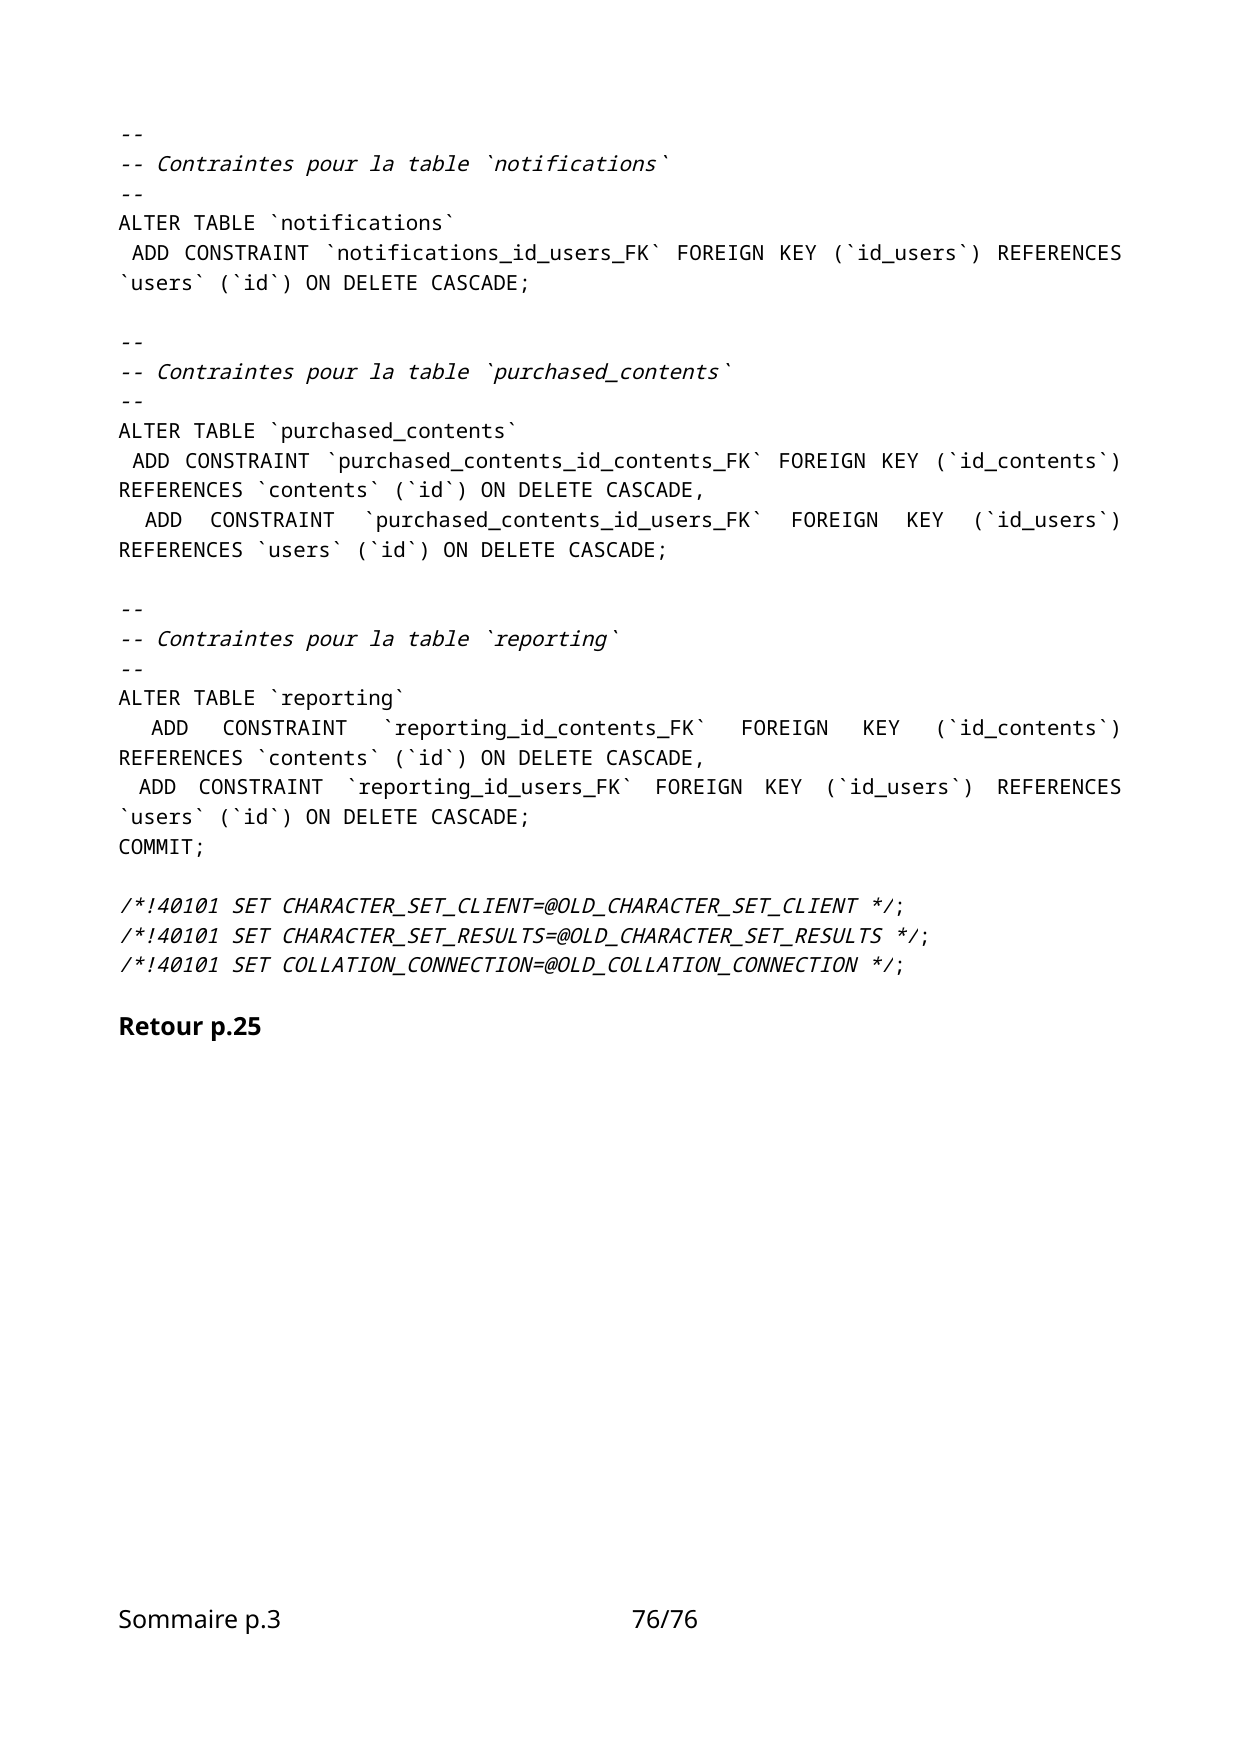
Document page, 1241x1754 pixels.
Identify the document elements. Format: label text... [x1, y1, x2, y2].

text -- Contraintes pour la table `reporting` [118, 623, 1122, 652]
text -- [118, 385, 1122, 415]
text -- Contraintes pour la table `purchased_contents` [118, 356, 1122, 385]
text /*!40101 SET CHARACTER_SET_RESULTS=@OLD_CHARACTER_SET_RESULTS */; [118, 920, 1122, 949]
text Retour p.21 [118, 1009, 1122, 1043]
text ADD CONSTRAINT `purchased_contents_id_contents_FK` FOREIGN KEY (`id_contents`) REFERENCES `contents` (`id`) ON DELETE CASCADE, [118, 445, 1122, 504]
text ADD CONSTRAINT `purchased_contents_id_users_FK` FOREIGN KEY (`id_users`) REFERENCES `users` (`id`) ON DELETE CASCADE; [118, 504, 1122, 563]
text COMMIT; [118, 831, 1122, 860]
text ADD CONSTRAINT `reporting_id_contents_FK` FOREIGN KEY (`id_contents`) REFERENCES `contents` (`id`) ON DELETE CASCADE, [118, 712, 1122, 771]
text ALTER TABLE `reporting` [118, 682, 1122, 712]
text /*!40101 SET COLLATION_CONNECTION=@OLD_COLLATION_CONNECTION */; [118, 949, 1122, 979]
text /*!40101 SET CHARACTER_SET_CLIENT=@OLD_CHARACTER_SET_CLIENT */; [118, 890, 1122, 920]
text -- [118, 118, 1122, 148]
text -- [118, 177, 1122, 207]
text -- [118, 652, 1122, 682]
text ALTER TABLE `notifications` [118, 207, 1122, 237]
text ADD CONSTRAINT `reporting_id_users_FK` FOREIGN KEY (`id_users`) REFERENCES `users` (`id`) ON DELETE CASCADE; [118, 771, 1122, 831]
text ADD CONSTRAINT `notifications_id_users_FK` FOREIGN KEY (`id_users`) REFERENCES `users` (`id`) ON DELETE CASCADE; [118, 237, 1122, 296]
text -- [118, 593, 1122, 623]
text -- [118, 326, 1122, 356]
text ALTER TABLE `purchased_contents` [118, 415, 1122, 445]
text -- Contraintes pour la table `notifications` [118, 148, 1122, 177]
